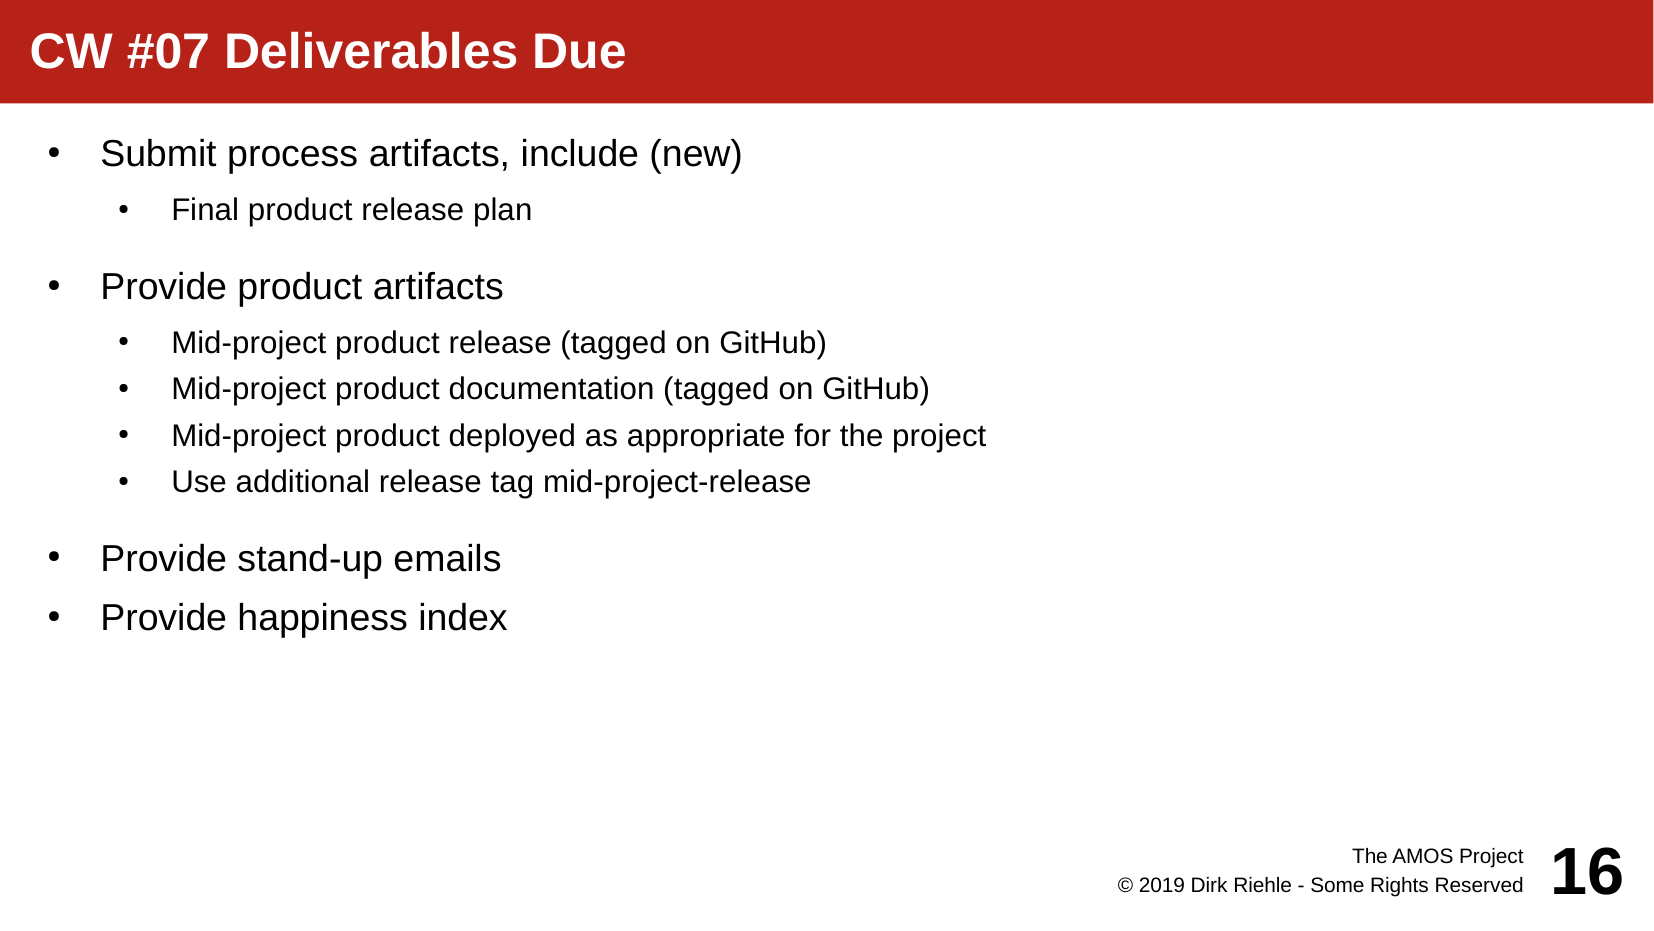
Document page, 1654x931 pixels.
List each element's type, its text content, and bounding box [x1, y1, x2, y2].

list Submit process artifacts, include (new) Final product release plan Provide product artifacts Mid-project product release (tagged on GitHub) Mid-project product documentation (tagged on GitHub) Mid-project product deployed as appropriate for the project Use additional release tag mid-project-release Provide stand-up emails Provide happiness index [29, 132, 1625, 798]
title CW #07 Deliverables Due [0, 0, 1654, 104]
